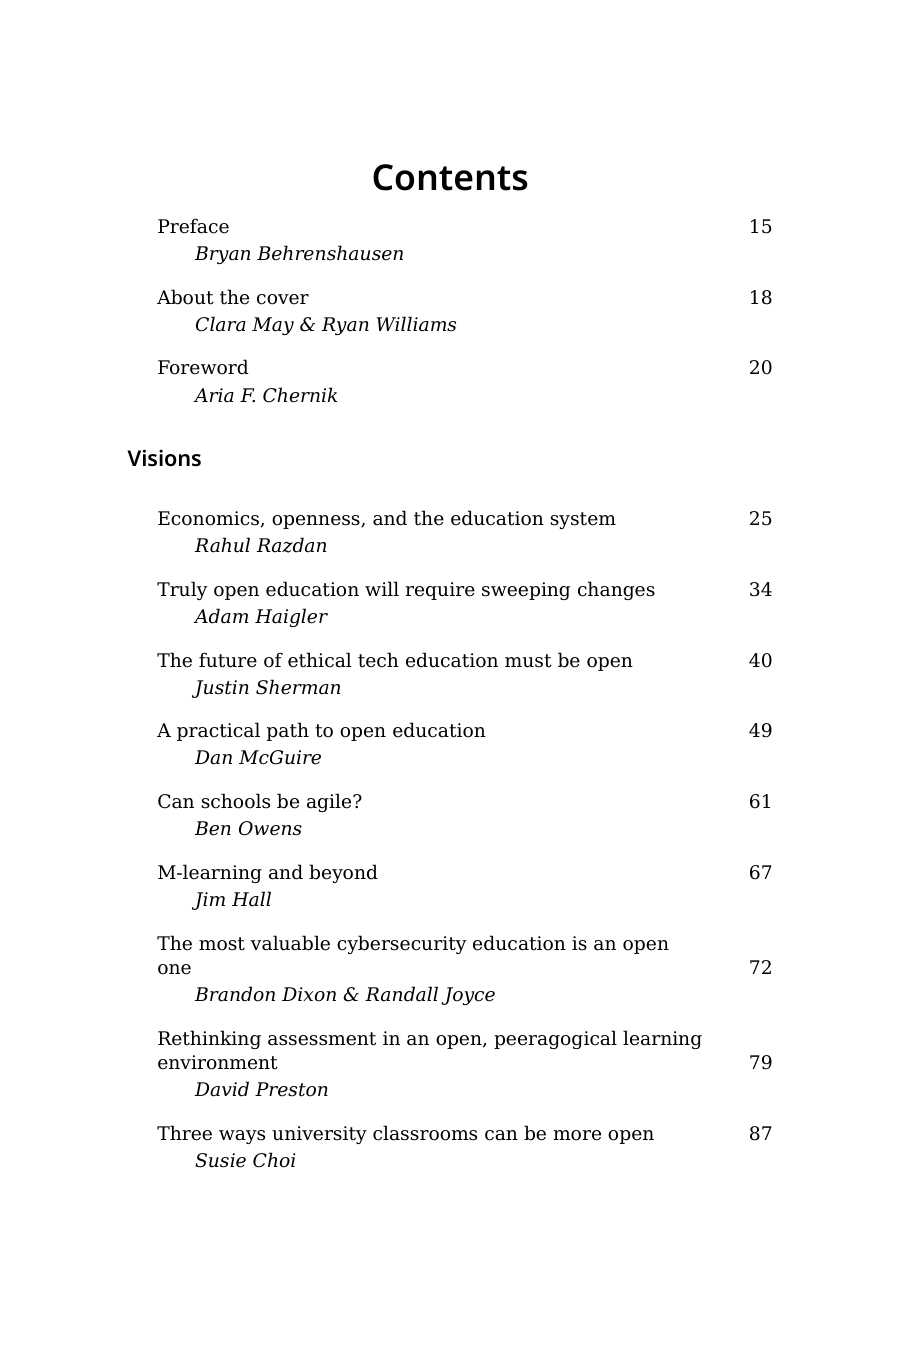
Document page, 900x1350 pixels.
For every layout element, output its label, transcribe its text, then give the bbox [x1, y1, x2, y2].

text Adam Haigler [195, 606, 772, 650]
text Truly open education will require sweeping changes 34 [157, 579, 772, 601]
text About the cover 18 [157, 287, 772, 309]
text Can schools be agile? 61 [157, 791, 772, 813]
text M-learning and beyond 67 [157, 862, 772, 884]
text Rethinking assessment in an open, peeragogical learning environment 79 [157, 1028, 772, 1074]
text Rahul Razdan [195, 535, 772, 579]
text A practical path to open education 49 [157, 721, 772, 742]
text Clara May & Ryan Williams [195, 314, 772, 358]
text Dan McGuire [195, 748, 772, 791]
text Susie Choi [195, 1150, 772, 1194]
text Preface 15 [157, 216, 772, 238]
text Economics, openness, and the education system 25 [157, 508, 772, 530]
text Three ways university classrooms can be more open 87 [157, 1123, 772, 1145]
text Aria F. Chernik [195, 385, 772, 428]
text Brandon Dixon & Randall Joyce [195, 984, 772, 1028]
text The future of ethical tech education must be open 40 [157, 650, 772, 672]
text The most valuable cybersecurity education is an open one 72 [157, 933, 772, 979]
subtitle Contents [127, 152, 772, 201]
text Visions [127, 443, 772, 505]
text Bryan Behrenshausen [195, 243, 772, 287]
text Jim Hall [195, 889, 772, 933]
text Justin Sherman [195, 677, 772, 721]
text Ben Owens [195, 818, 772, 862]
text Foreword 20 [157, 358, 772, 379]
text David Preston [195, 1079, 772, 1123]
